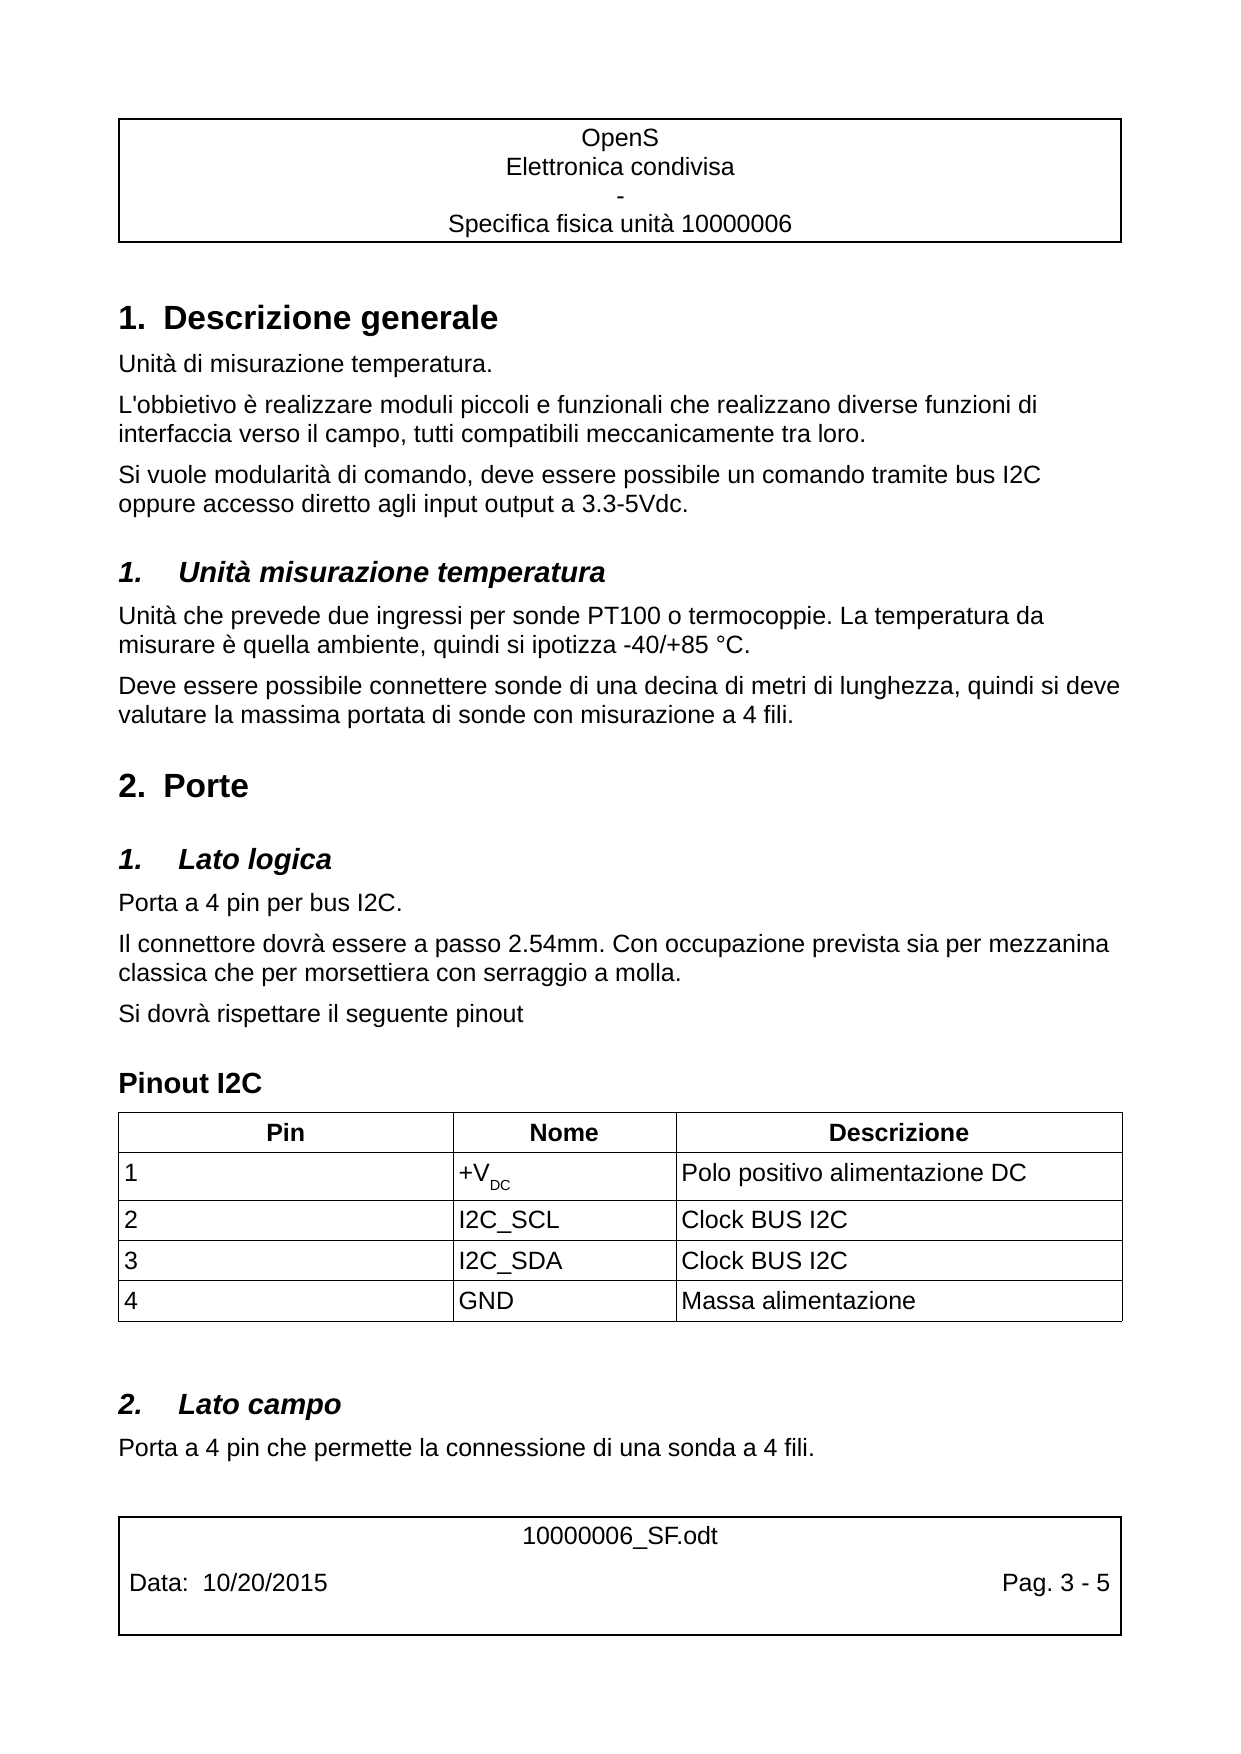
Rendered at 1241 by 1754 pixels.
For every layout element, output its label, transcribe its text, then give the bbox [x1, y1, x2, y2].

text Si dovrà rispettare il seguente pinout [118, 999, 1122, 1028]
table_cell Polo positivo alimentazione DC [677, 1153, 1122, 1199]
table_header Nome [454, 1113, 676, 1152]
table_cell Massa alimentazione [677, 1281, 1122, 1321]
table_header Pin [119, 1113, 453, 1152]
text Si vuole modularità di comando, deve essere possibile un comando tramite bus I2C oppure accesso diretto agli input output a 3.3-5Vdc. [118, 460, 1122, 517]
table_header Descrizione [677, 1113, 1122, 1152]
subtitle Porte [118, 766, 1122, 805]
table_cell 4 [119, 1281, 453, 1321]
table_cell GND [454, 1281, 676, 1321]
table_cell Clock BUS I2C [677, 1201, 1122, 1240]
subtitle Descrizione generale [118, 298, 1122, 336]
subtitle Unità misurazione temperatura [118, 555, 1122, 588]
text Porta a 4 pin che permette la connessione di una sonda a 4 fili. [118, 1433, 1122, 1462]
table_cell Clock BUS I2C [677, 1241, 1122, 1280]
text L'obbietivo è realizzare moduli piccoli e funzionali che realizzano diverse funzioni di interfaccia verso il campo, tutti compatibili meccanicamente tra loro. [118, 390, 1122, 447]
text Deve essere possibile connettere sonde di una decina di metri di lunghezza, quindi si deve valutare la massima portata di sonde con misurazione a 4 fili. [118, 671, 1122, 728]
table_cell I2C_SCL [454, 1201, 676, 1240]
table_cell I2C_SDA [454, 1241, 676, 1280]
subtitle Lato campo [118, 1387, 1122, 1420]
table_cell 2 [119, 1201, 453, 1240]
text Unità che prevede due ingressi per sonde PT100 o termocoppie. La temperatura da misurare è quella ambiente, quindi si ipotizza -40/+85 °C. [118, 601, 1122, 658]
text Il connettore dovrà essere a passo 2.54mm. Con occupazione prevista sia per mezzanina classica che per morsettiera con serraggio a molla. [118, 929, 1122, 987]
text Porta a 4 pin per bus I2C. [118, 888, 1122, 917]
subtitle Pinout I2C [118, 1066, 1122, 1099]
table_cell 1 [119, 1153, 453, 1199]
table_cell 3 [119, 1241, 453, 1280]
text Unità di misurazione temperatura. [118, 349, 1122, 377]
subtitle Lato logica [118, 842, 1122, 876]
table_cell +VDC [454, 1153, 676, 1199]
